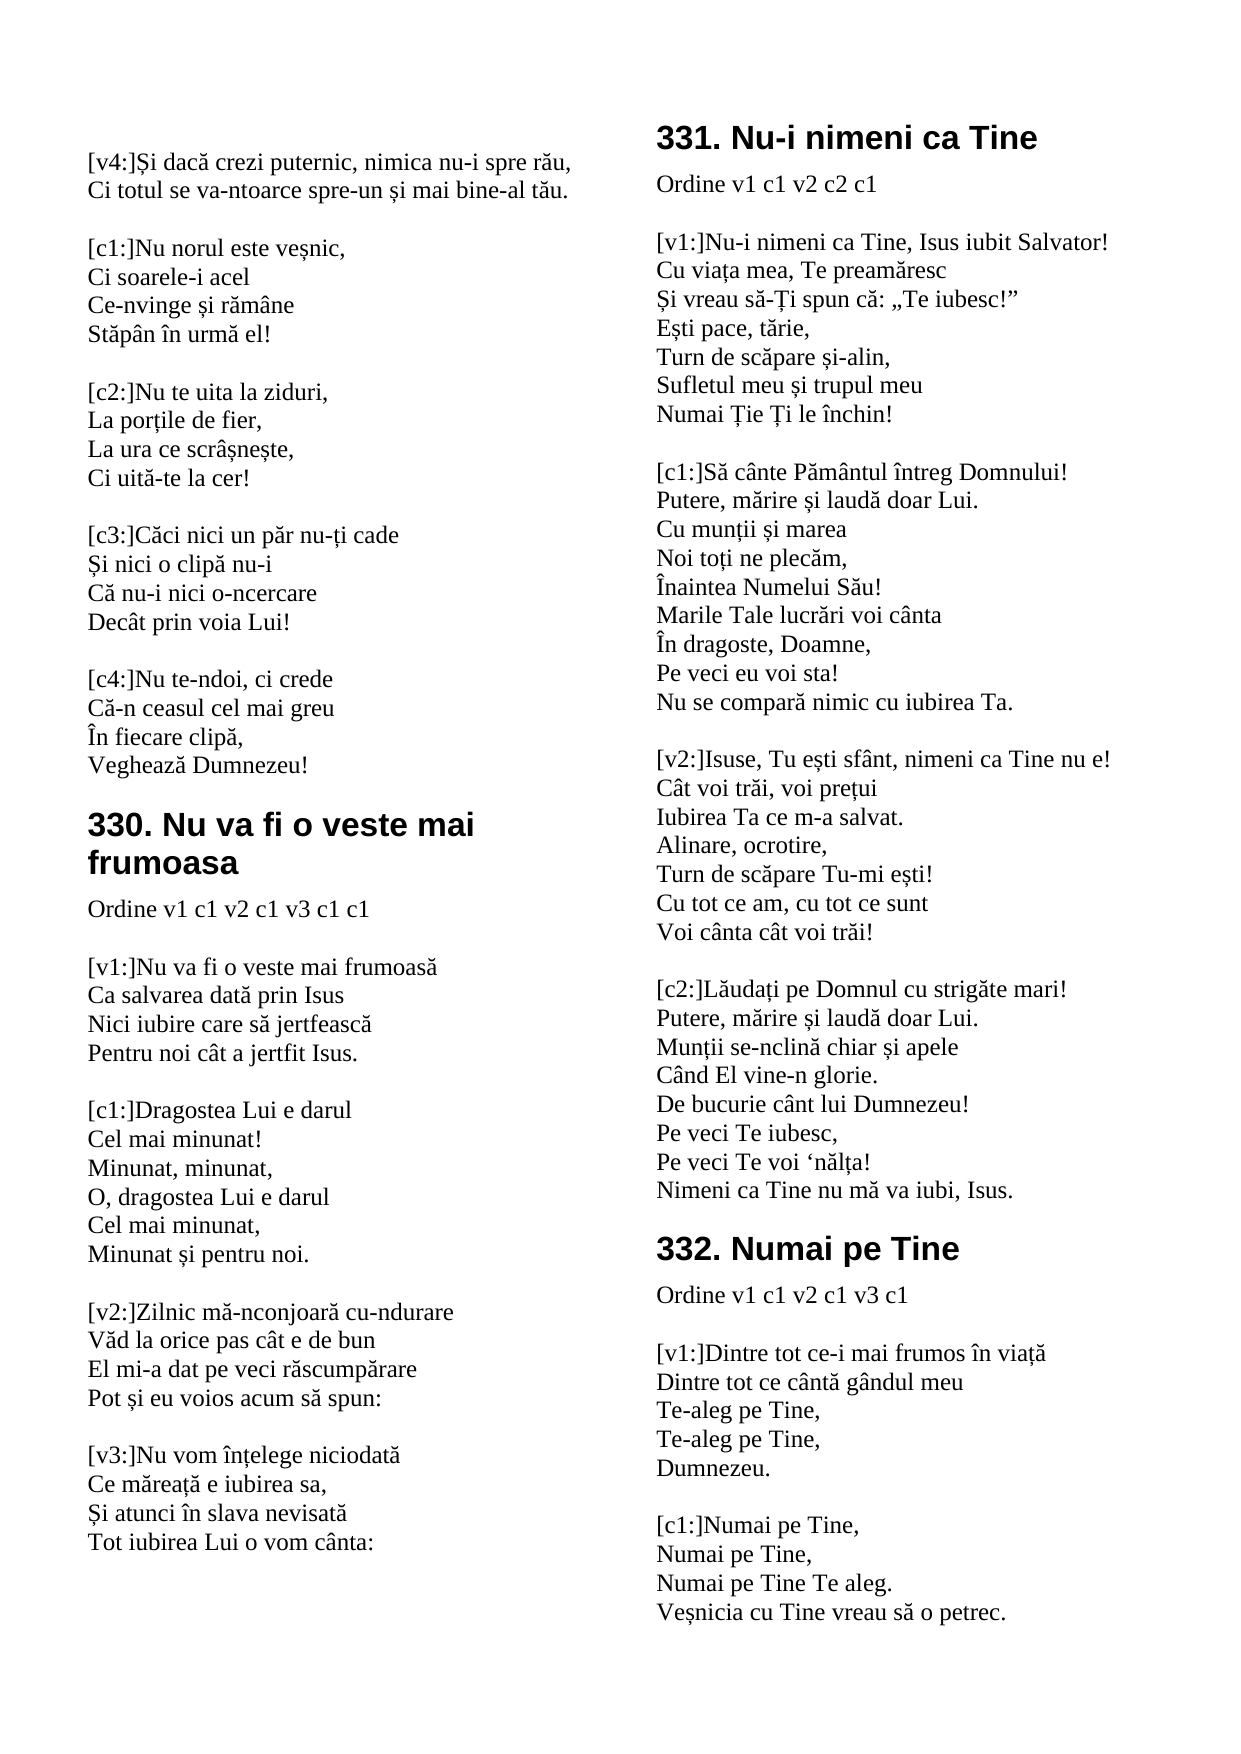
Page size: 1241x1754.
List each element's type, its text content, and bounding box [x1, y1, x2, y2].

text [v4:]Și dacă crezi puternic, nimica nu-i spre rău, Ci totul se va-ntoarce spre-un și mai bine-al tău. [c1:]Nu norul este veșnic, Ci soarele-i acel Ce-nvinge și rămâne Stăpân în urmă el! [c2:]Nu te uita la ziduri, La porțile de fier, La ura ce scrâșnește, Ci uită-te la cer! [c3:]Căci nici un păr nu-ți cade Și nici o clipă nu-i Că nu-i nici o-ncercare Decât prin voia Lui! [c4:]Nu te-ndoi, ci crede Că-n ceasul cel mai greu În fiecare clipă, Veghează Dumnezeu! [87, 118, 597, 779]
text Ordine v1 c1 v2 c1 v3 c1 [v1:]Dintre tot ce-i mai frumos în viață Dintre tot ce cântă gândul meu Te-aleg pe Tine, Te-aleg pe Tine, Dumnezeu. [c1:]Numai pe Tine, Numai pe Tine, Numai pe Tine Te aleg. Veșnicia cu Tine vreau să o petrec. [656, 1280, 1166, 1625]
subtitle 332. Numai pe Tine [656, 1229, 1166, 1268]
text Ordine v1 c1 v2 c2 c1 [v1:]Nu-i nimeni ca Tine, Isus iubit Salvator! Cu viața mea, Te preamăresc Și vreau să-Ți spun că: „Te iubesc!” Ești pace, tărie, Turn de scăpare și-alin, Sufletul meu și trupul meu Numai Ție Ți le închin! [c1:]Să cânte Pământul întreg Domnului! Putere, mărire și laudă doar Lui. Cu munții și marea Noi toți ne plecăm, Înaintea Numelui Său! Marile Tale lucrări voi cânta În dragoste, Doamne, Pe veci eu voi sta! Nu se compară nimic cu iubirea Ta. [v2:]Isuse, Tu ești sfânt, nimeni ca Tine nu e! Cât voi trăi, voi prețui Iubirea Ta ce m-a salvat. Alinare, ocrotire, Turn de scăpare Tu-mi ești! Cu tot ce am, cu tot ce sunt Voi cânta cât voi trăi! [c2:]Lăudați pe Domnul cu strigăte mari! Putere, mărire și laudă doar Lui. Munții se-nclină chiar și apele Când El vine-n glorie. De bucurie cânt lui Dumnezeu! Pe veci Te iubesc, Pe veci Te voi ‘nălța! Nimeni ca Tine nu mă va iubi, Isus. [656, 169, 1166, 1204]
subtitle 330. Nu va fi o veste mai frumoasa [87, 804, 597, 882]
text Ordine v1 c1 v2 c1 v3 c1 c1 [v1:]Nu va fi o veste mai frumoasă Ca salvarea dată prin Isus Nici iubire care să jertfească Pentru noi cât a jertfit Isus. [c1:]Dragostea Lui e darul Cel mai minunat! Minunat, minunat, O, dragostea Lui e darul Cel mai minunat, Minunat și pentru noi. [v2:]Zilnic mă-nconjoară cu-ndurare Văd la orice pas cât e de bun El mi-a dat pe veci răscumpărare Pot și eu voios acum să spun: [v3:]Nu vom înțelege niciodată Ce măreață e iubirea sa, Și atunci în slava nevisată Tot iubirea Lui o vom cânta: [87, 894, 597, 1555]
subtitle 331. Nu-i nimeni ca Tine [656, 118, 1166, 157]
